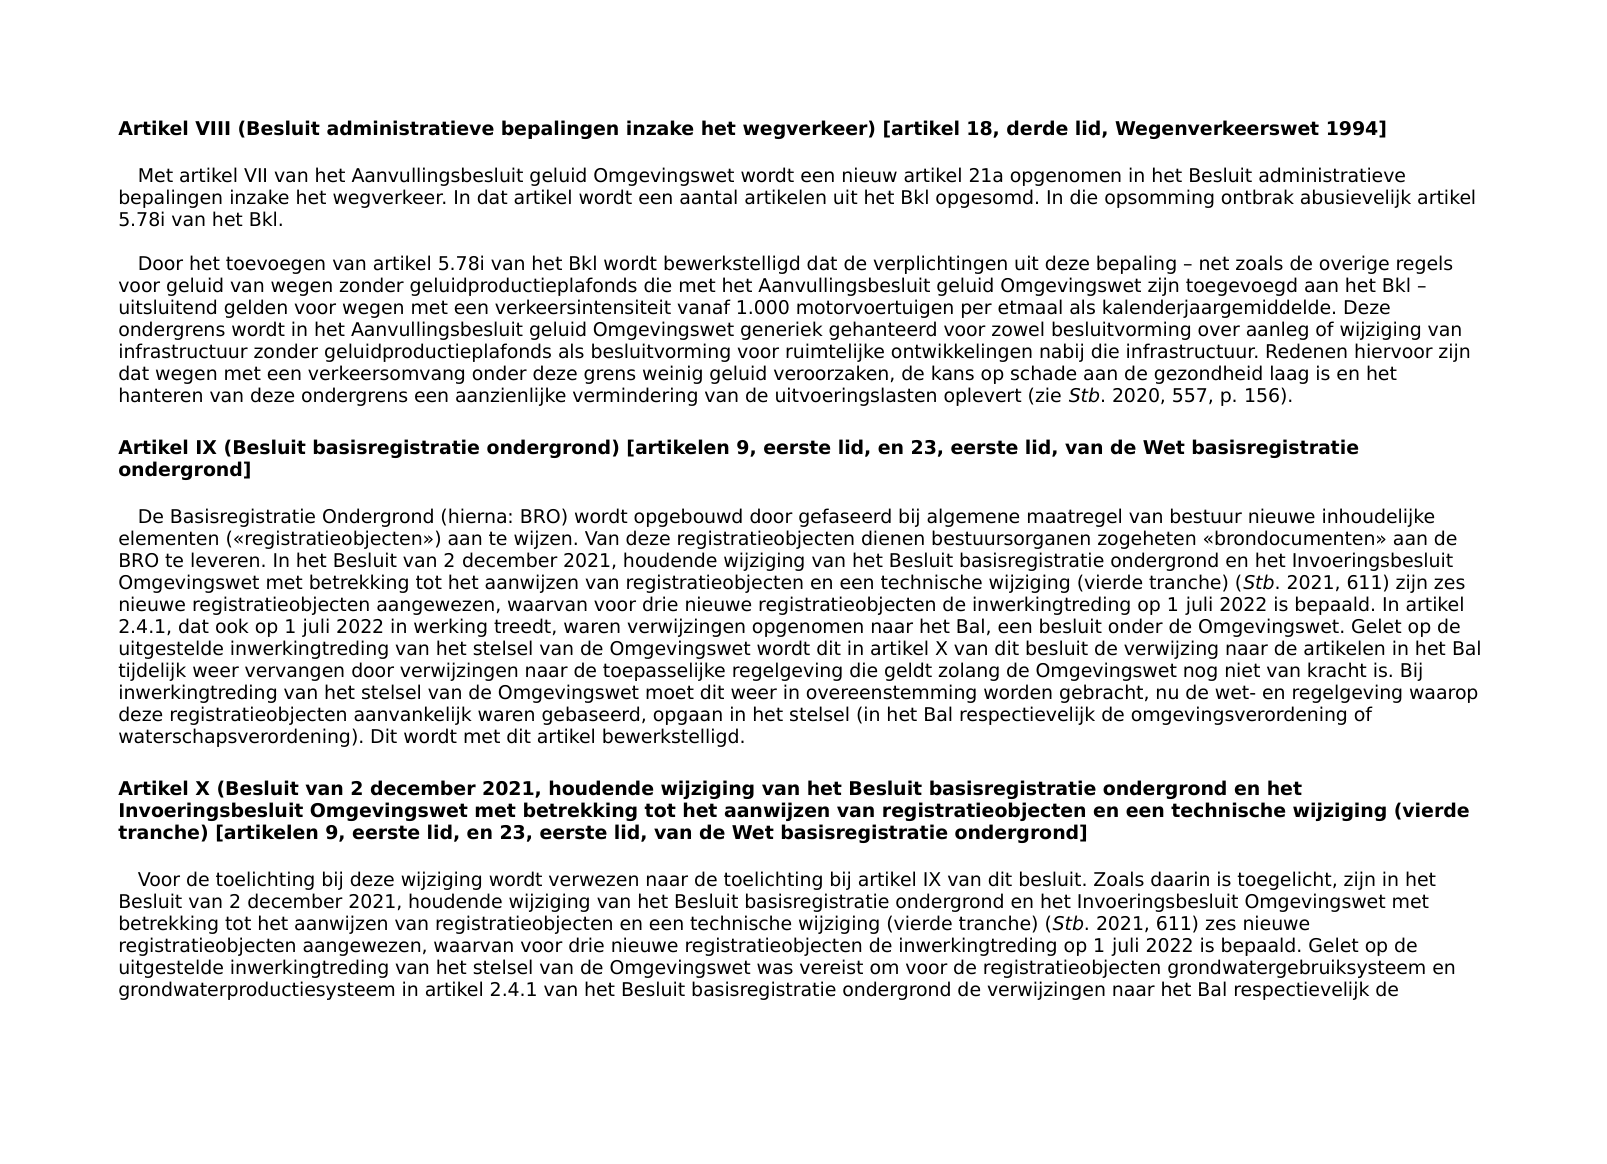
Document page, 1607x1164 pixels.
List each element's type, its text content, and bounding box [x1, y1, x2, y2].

text Met artikel VII van het Aanvullingsbesluit geluid Omgevingswet wordt een nieuw artikel 21a opgenomen in het Besluit administratieve bepalingen inzake het wegverkeer. In dat artikel wordt een aantal artikelen uit het Bkl opgesomd. In die opsomming ontbrak abusievelijk artikel 5.78i van het Bkl. [118, 165, 1488, 231]
text Voor de toelichting bij deze wijziging wordt verwezen naar de toelichting bij artikel IX van dit besluit. Zoals daarin is toegelicht, zijn in het Besluit van 2 december 2021, houdende wijziging van het Besluit basisregistratie ondergrond en het Invoeringsbesluit Omgevingswet met betrekking tot het aanwijzen van registratieobjecten en een technische wijziging (vierde tranche) (Stb. 2021, 611) zes nieuwe registratieobjecten aangewezen, waarvan voor drie nieuwe registratieobjecten de inwerkingtreding op 1 juli 2022 is bepaald. Gelet op de uitgestelde inwerkingtreding van het stelsel van de Omgevingswet was vereist om voor de registratieobjecten grondwatergebruiksysteem en grondwaterproductiesysteem in artikel 2.4.1 van het Besluit basisregistratie ondergrond de verwijzingen naar het Bal respectievelijk de [118, 869, 1488, 1001]
text De Basisregistratie Ondergrond (hierna: BRO) wordt opgebouwd door gefaseerd bij algemene maatregel van bestuur nieuwe inhoudelijke elementen («registratieobjecten») aan te wijzen. Van deze registratieobjecten dienen bestuursorganen zogeheten «brondocumenten» aan de BRO te leveren. In het Besluit van 2 december 2021, houdende wijziging van het Besluit basisregistratie ondergrond en het Invoeringsbesluit Omgevingswet met betrekking tot het aanwijzen van registratieobjecten en een technische wijziging (vierde tranche) (Stb. 2021, 611) zijn zes nieuwe registratieobjecten aangewezen, waarvan voor drie nieuwe registratieobjecten de inwerkingtreding op 1 juli 2022 is bepaald. In artikel 2.4.1, dat ook op 1 juli 2022 in werking treedt, waren verwijzingen opgenomen naar het Bal, een besluit onder de Omgevingswet. Gelet op de uitgestelde inwerkingtreding van het stelsel van de Omgevingswet wordt dit in artikel X van dit besluit de verwijzing naar de artikelen in het Bal tijdelijk weer vervangen door verwijzingen naar de toepasselijke regelgeving die geldt zolang de Omgevingswet nog niet van kracht is. Bij inwerkingtreding van het stelsel van de Omgevingswet moet dit weer in overeenstemming worden gebracht, nu de wet- en regelgeving waarop deze registratieobjecten aanvankelijk waren gebaseerd, opgaan in het stelsel (in het Bal respectievelijk de omgevingsverordening of waterschapsverordening). Dit wordt met dit artikel bewerkstelligd. [118, 506, 1488, 748]
subtitle Artikel X (Besluit van 2 december 2021, houdende wijziging van het Besluit basisregistratie ondergrond en het Invoeringsbesluit Omgevingswet met betrekking tot het aanwijzen van registratieobjecten en een technische wijziging (vierde tranche) [artikelen 9, eerste lid, en 23, eerste lid, van de Wet basisregistratie ondergrond] [118, 778, 1488, 844]
subtitle Artikel IX (Besluit basisregistratie ondergrond) [artikelen 9, eerste lid, en 23, eerste lid, van de Wet basisregistratie ondergrond] [118, 437, 1488, 481]
subtitle Artikel VIII (Besluit administratieve bepalingen inzake het wegverkeer) [artikel 18, derde lid, Wegenverkeerswet 1994] [118, 118, 1488, 140]
text Door het toevoegen van artikel 5.78i van het Bkl wordt bewerkstelligd dat de verplichtingen uit deze bepaling – net zoals de overige regels voor geluid van wegen zonder geluidproductieplafonds die met het Aanvullingsbesluit geluid Omgevingswet zijn toegevoegd aan het Bkl – uitsluitend gelden voor wegen met een verkeersintensiteit vanaf 1.000 motorvoertuigen per etmaal als kalenderjaargemiddelde. Deze ondergrens wordt in het Aanvullingsbesluit geluid Omgevingswet generiek gehanteerd voor zowel besluitvorming over aanleg of wijziging van infrastructuur zonder geluidproductieplafonds als besluitvorming voor ruimtelijke ontwikkelingen nabij die infrastructuur. Redenen hiervoor zijn dat wegen met een verkeersomvang onder deze grens weinig geluid veroorzaken, de kans op schade aan de gezondheid laag is en het hanteren van deze ondergrens een aanzienlijke vermindering van de uitvoeringslasten oplevert (zie Stb. 2020, 557, p. 156). [118, 253, 1488, 407]
